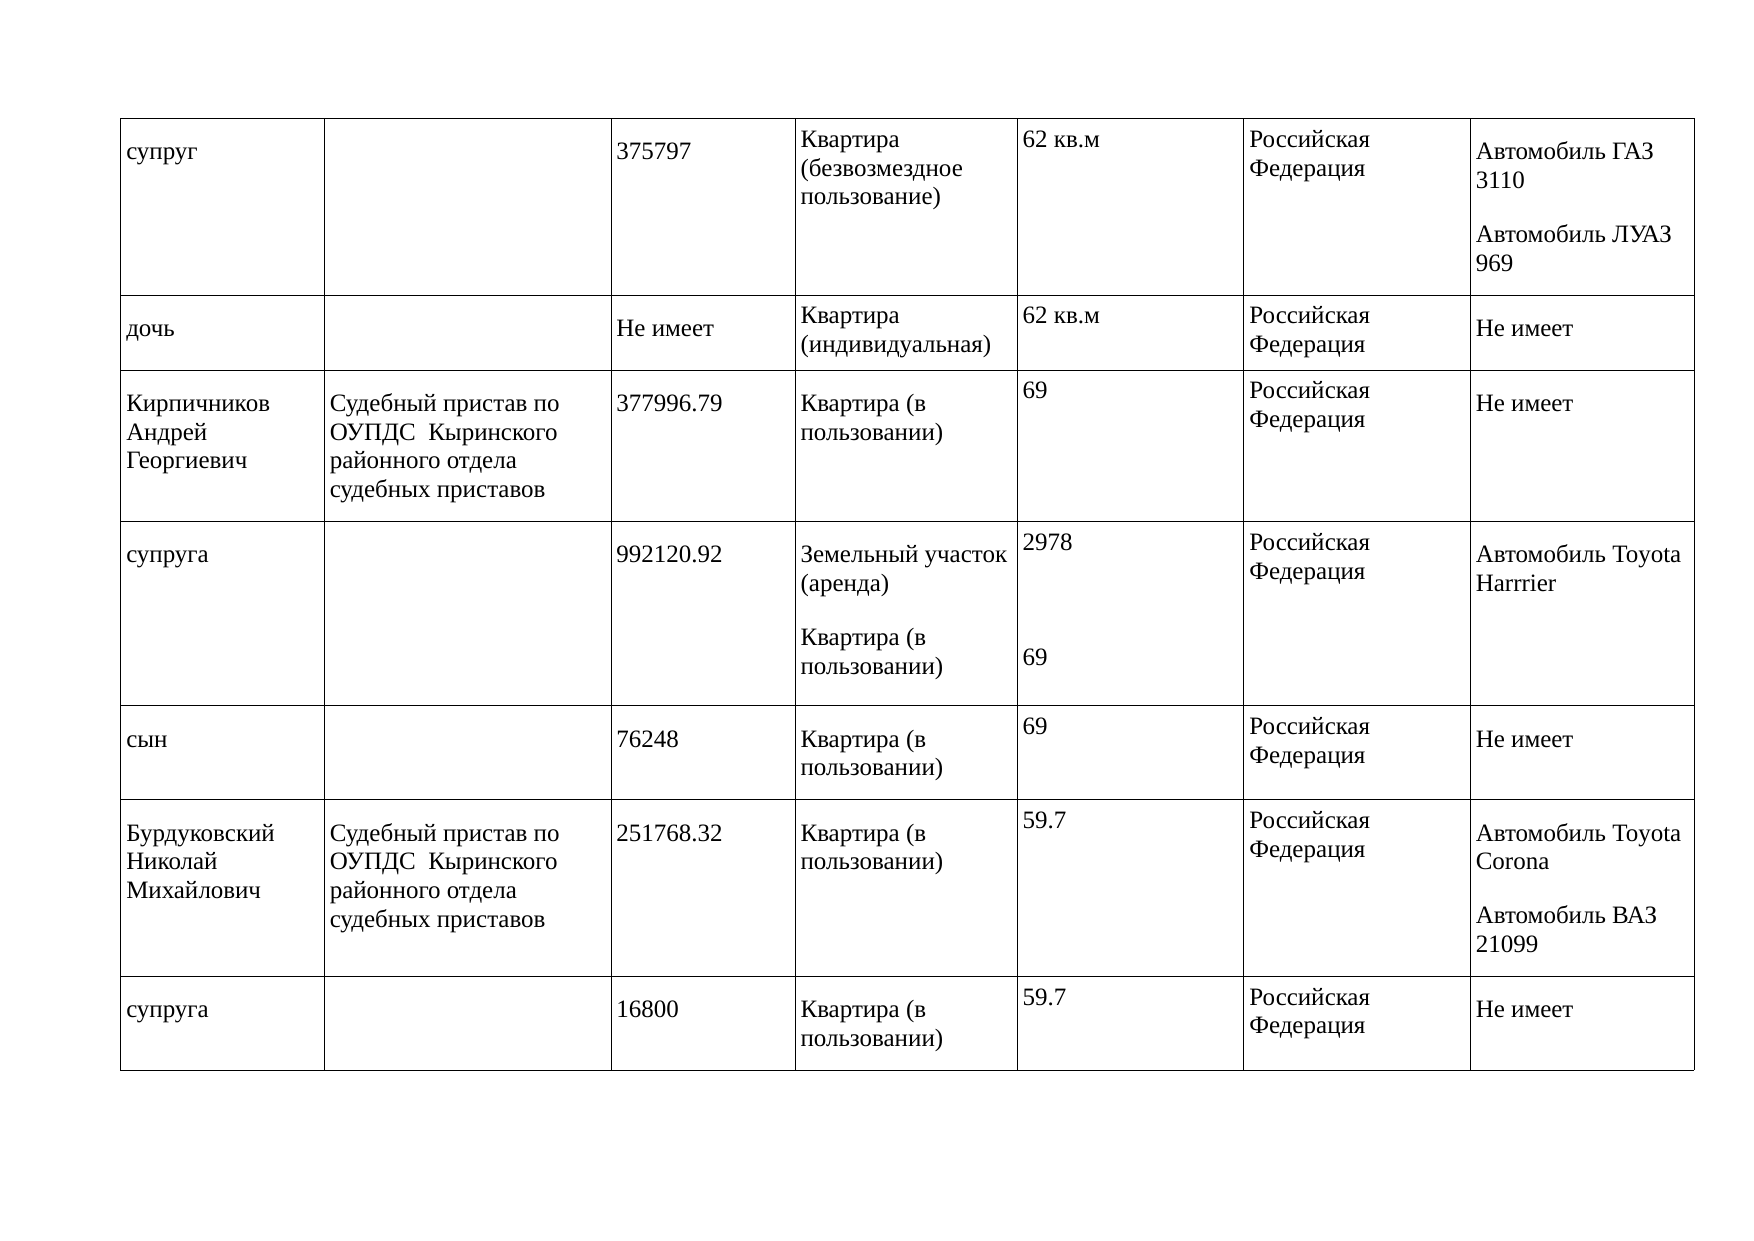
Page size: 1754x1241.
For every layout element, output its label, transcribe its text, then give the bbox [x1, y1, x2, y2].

table_cell [325, 706, 611, 799]
table_cell Российская Федерация [1244, 706, 1470, 799]
table_cell супруга [121, 522, 324, 705]
table_cell Российская Федерация [1244, 119, 1470, 295]
table_cell Автомобиль ГАЗ 3110 Автомобиль ЛУАЗ 969 [1471, 119, 1694, 295]
table_cell Не имеет [1471, 977, 1694, 1070]
table_cell 69 [1018, 706, 1243, 799]
table_cell Земельный участок (аренда) Квартира (в пользовании) [796, 522, 1017, 705]
table_cell Российская Федерация [1244, 977, 1470, 1070]
table_cell Российская Федерация [1244, 800, 1470, 976]
table_cell супруга [121, 977, 324, 1070]
table_cell Судебный пристав по ОУПДС Кыринского районного отдела судебных приставов [325, 371, 611, 521]
table_cell Судебный пристав по ОУПДС Кыринского районного отдела судебных приставов [325, 800, 611, 976]
table_cell Кирпичников Андрей Георгиевич [121, 371, 324, 521]
table_cell 375797 [612, 119, 795, 295]
table_cell 251768,32 [612, 800, 795, 976]
table_cell 69 [1018, 371, 1243, 521]
table_cell [325, 522, 611, 705]
table_cell Не имеет [1471, 706, 1694, 799]
table_cell сын [121, 706, 324, 799]
table_cell 16800 [612, 977, 795, 1070]
table_cell 76248 [612, 706, 795, 799]
table_cell Квартира (в пользовании) [796, 706, 1017, 799]
table_cell 59,7 [1018, 977, 1243, 1070]
table_cell Не имеет [612, 296, 795, 370]
table_cell 62 кв.м [1018, 296, 1243, 370]
table_cell 62 кв.м [1018, 119, 1243, 295]
table_cell Не имеет [1471, 371, 1694, 521]
table_cell Российская Федерация [1244, 522, 1470, 705]
table_cell Российская Федерация [1244, 371, 1470, 521]
table_cell Российская Федерация [1244, 296, 1470, 370]
table_cell Квартира (индивидуальная) [796, 296, 1017, 370]
table_cell 59,7 [1018, 800, 1243, 976]
table_cell Квартира (в пользовании) [796, 371, 1017, 521]
table_cell Бурдуковский Николай Михайлович [121, 800, 324, 976]
table_cell дочь [121, 296, 324, 370]
table_cell Квартира (в пользовании) [796, 800, 1017, 976]
table_cell Квартира (в пользовании) [796, 977, 1017, 1070]
table_cell [325, 977, 611, 1070]
table_cell [325, 296, 611, 370]
table_cell Квартира (безвозмездное пользование) [796, 119, 1017, 295]
table_cell 377996,79 [612, 371, 795, 521]
table_cell Не имеет [1471, 296, 1694, 370]
table_cell [325, 119, 611, 295]
table_cell Автомобиль Toyota Harrrier [1471, 522, 1694, 705]
table_cell Автомобиль Toyota Corona Автомобиль ВАЗ 21099 [1471, 800, 1694, 976]
table_cell супруг [121, 119, 324, 295]
table_cell 2978 69 [1018, 522, 1243, 705]
table_cell 992120,92 [612, 522, 795, 705]
